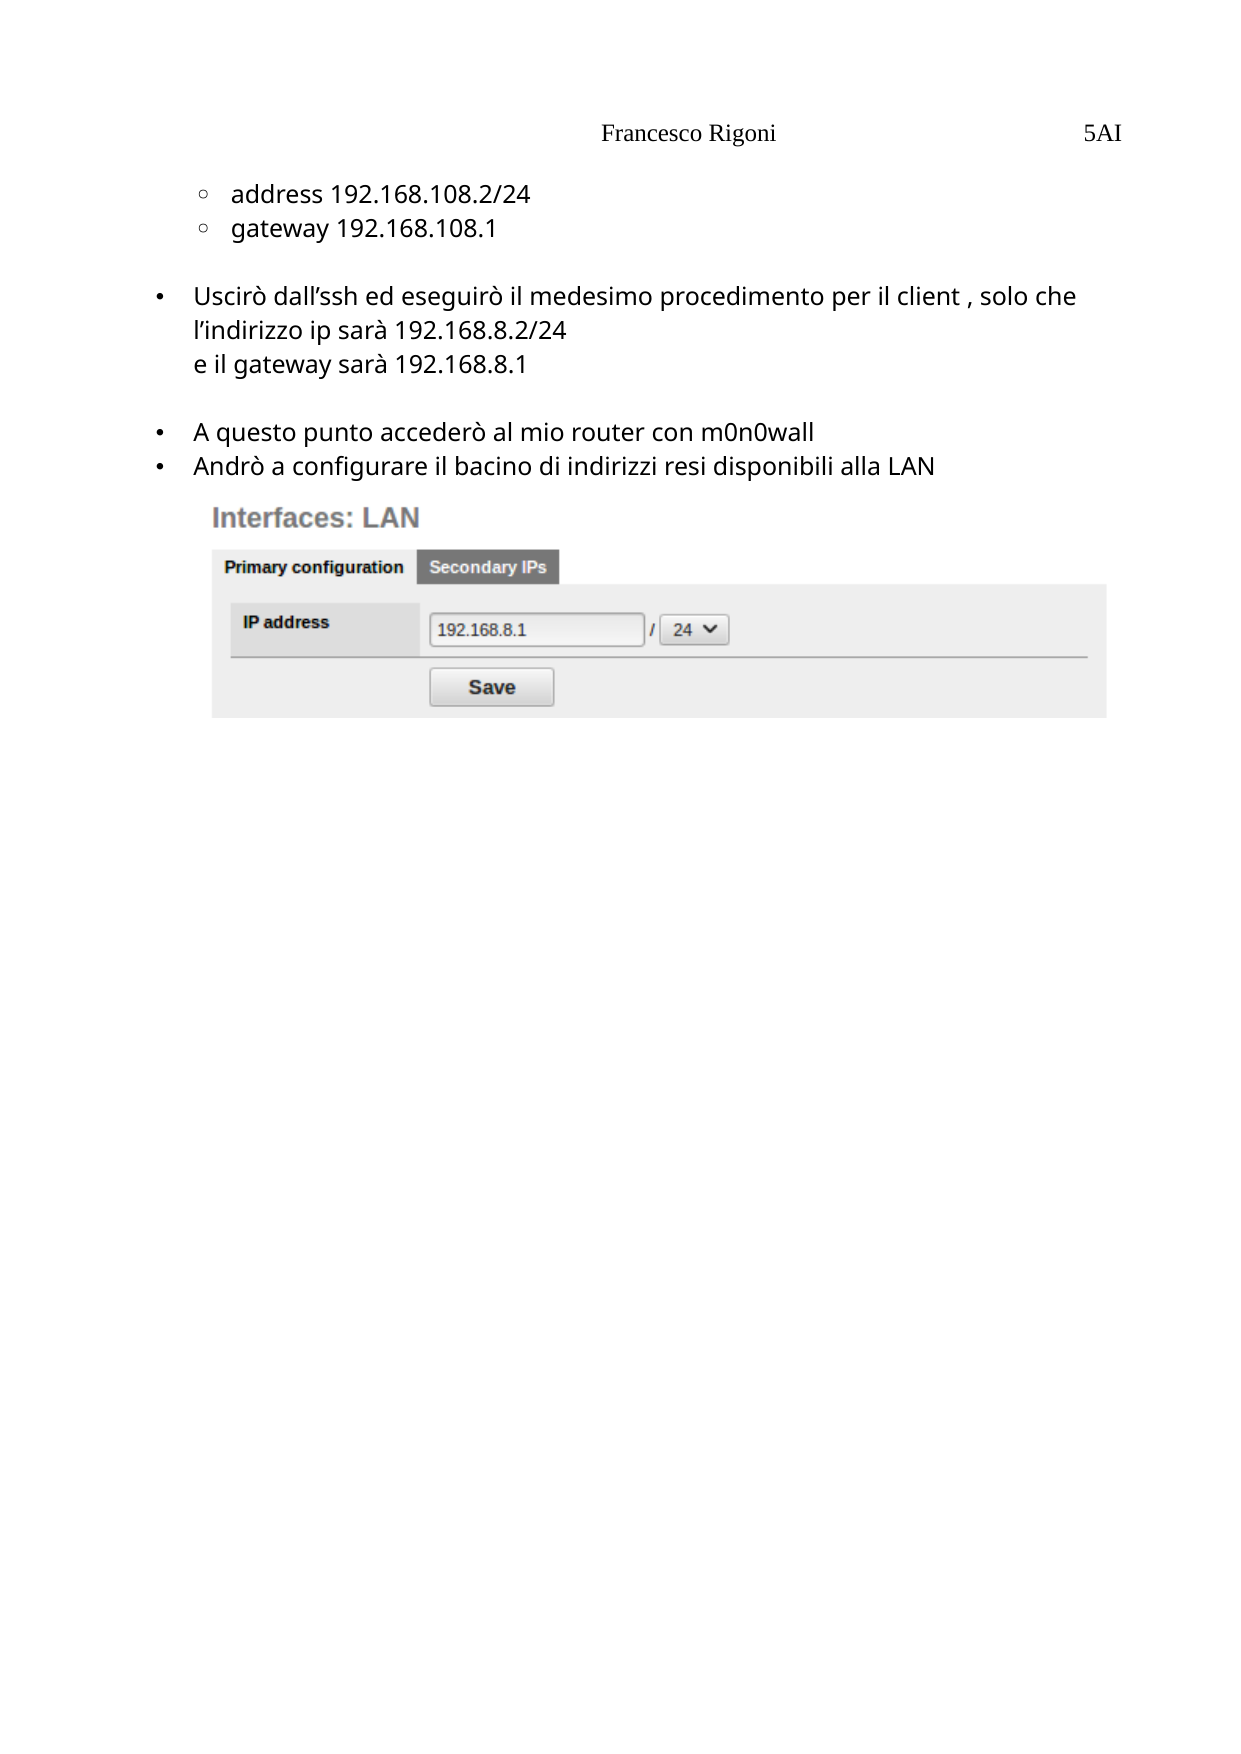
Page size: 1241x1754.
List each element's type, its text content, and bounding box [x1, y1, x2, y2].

picture [206, 498, 1110, 718]
list A questo punto accederò al mio router con m0n0wall [156, 415, 1122, 449]
list gateway 192.168.108.1 [193, 210, 1122, 244]
list e il gateway sarà 192.168.8.1 [156, 347, 1122, 381]
list Andrò a configurare il bacino di indirizzi resi disponibili alla LAN [156, 449, 1122, 483]
list Uscirò dall’ssh ed eseguirò il medesimo procedimento per il client , solo che l’indirizzo ip sarà 192.168.8.2/24 [156, 278, 1122, 347]
list address 192.168.108.2/24 [193, 176, 1122, 210]
